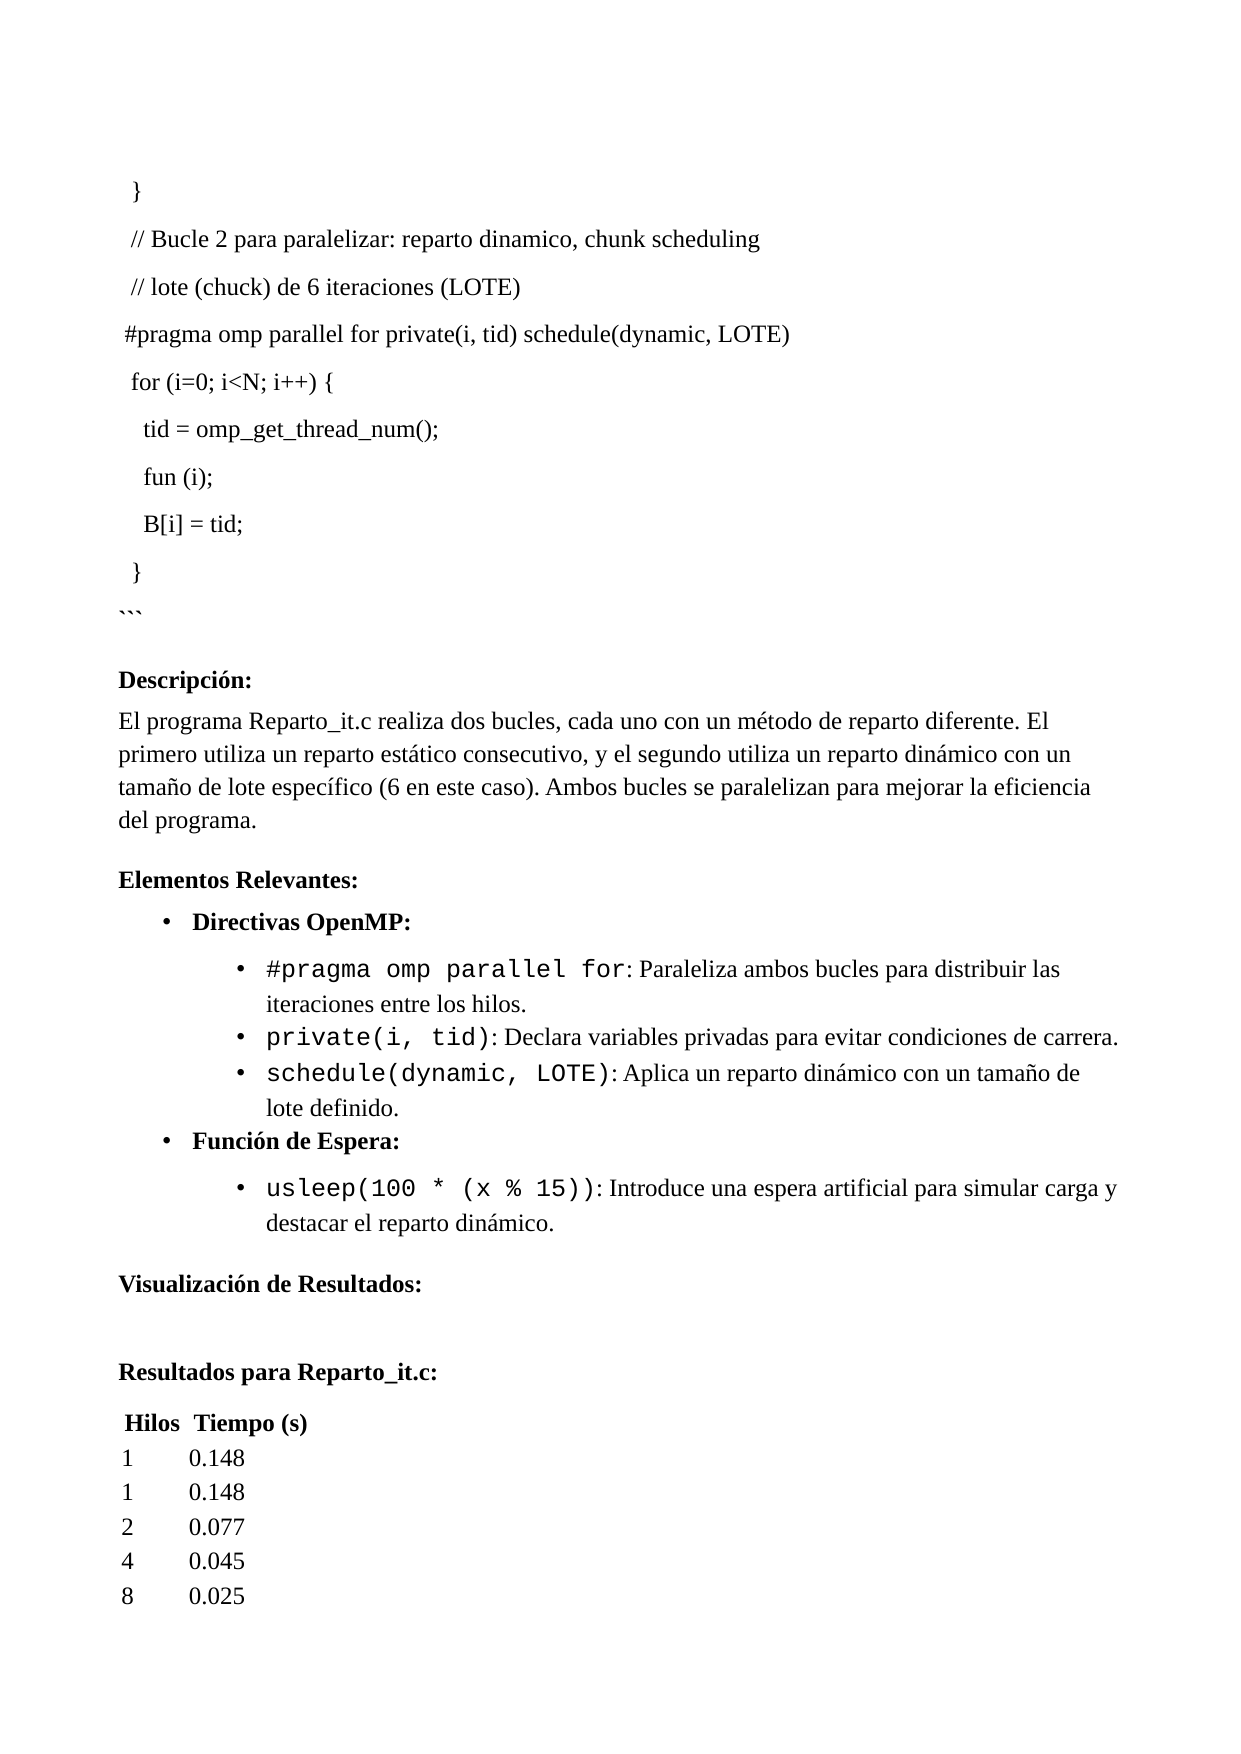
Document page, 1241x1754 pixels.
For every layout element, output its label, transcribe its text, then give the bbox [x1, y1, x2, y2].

subtitle Visualización de Resultados: [118, 1269, 1122, 1297]
table_cell 0.148 [186, 1440, 315, 1474]
table_cell 2 [118, 1509, 186, 1543]
list Directivas OpenMP: [162, 907, 1122, 935]
list #pragma omp parallel for: Paraleliza ambos bucles para distribuir las iteraciones entre los hilos. [236, 954, 1122, 1018]
text El programa Reparto_it.c realiza dos bucles, cada uno con un método de reparto diferente. El primero utiliza un reparto estático consecutivo, y el segundo utiliza un reparto dinámico con un tamaño de lote específico (6 en este caso). Ambos bucles se paralelizan para mejorar la eficiencia del programa. [118, 706, 1122, 834]
text } [118, 176, 1122, 205]
list private(i, tid): Declara variables privadas para evitar condiciones de carrera. [236, 1022, 1122, 1053]
list usleep(100 * (x % 15)): Introduce una espera artificial para simular carga y destacar el reparto dinámico. [236, 1173, 1122, 1237]
text Resultados para Reparto_it.c: [118, 1357, 1122, 1386]
table_cell 0.045 [186, 1544, 315, 1578]
table_cell 4 [118, 1544, 186, 1578]
subtitle Descripción: [118, 665, 1122, 694]
list Función de Espera: [162, 1126, 1122, 1154]
table_cell 0.148 [186, 1474, 315, 1509]
table_cell 0.025 [186, 1578, 315, 1613]
table_cell 1 [118, 1440, 186, 1474]
text // Bucle 2 para paralelizar: reparto dinamico, chunk scheduling [118, 224, 1122, 253]
table_cell 0.077 [186, 1509, 315, 1543]
table_header Hilos [118, 1405, 186, 1440]
text fun (i); [118, 462, 1122, 491]
text for (i=0; i<N; i++) { [118, 367, 1122, 396]
text tid = omp_get_thread_num(); [118, 414, 1122, 443]
text #pragma omp parallel for private(i, tid) schedule(dynamic, LOTE) [118, 319, 1122, 348]
text // lote (chuck) de 6 iteraciones (LOTE) [118, 272, 1122, 300]
text } [118, 557, 1122, 586]
list schedule(dynamic, LOTE): Aplica un reparto dinámico con un tamaño de lote definido. [236, 1058, 1122, 1122]
text B[i] = tid; [118, 509, 1122, 538]
table_header Tiempo (s) [186, 1405, 315, 1440]
table_cell 1 [118, 1474, 186, 1509]
subtitle Elementos Relevantes: [118, 865, 1122, 894]
table_cell 8 [118, 1578, 186, 1613]
text ``` [118, 605, 1122, 633]
